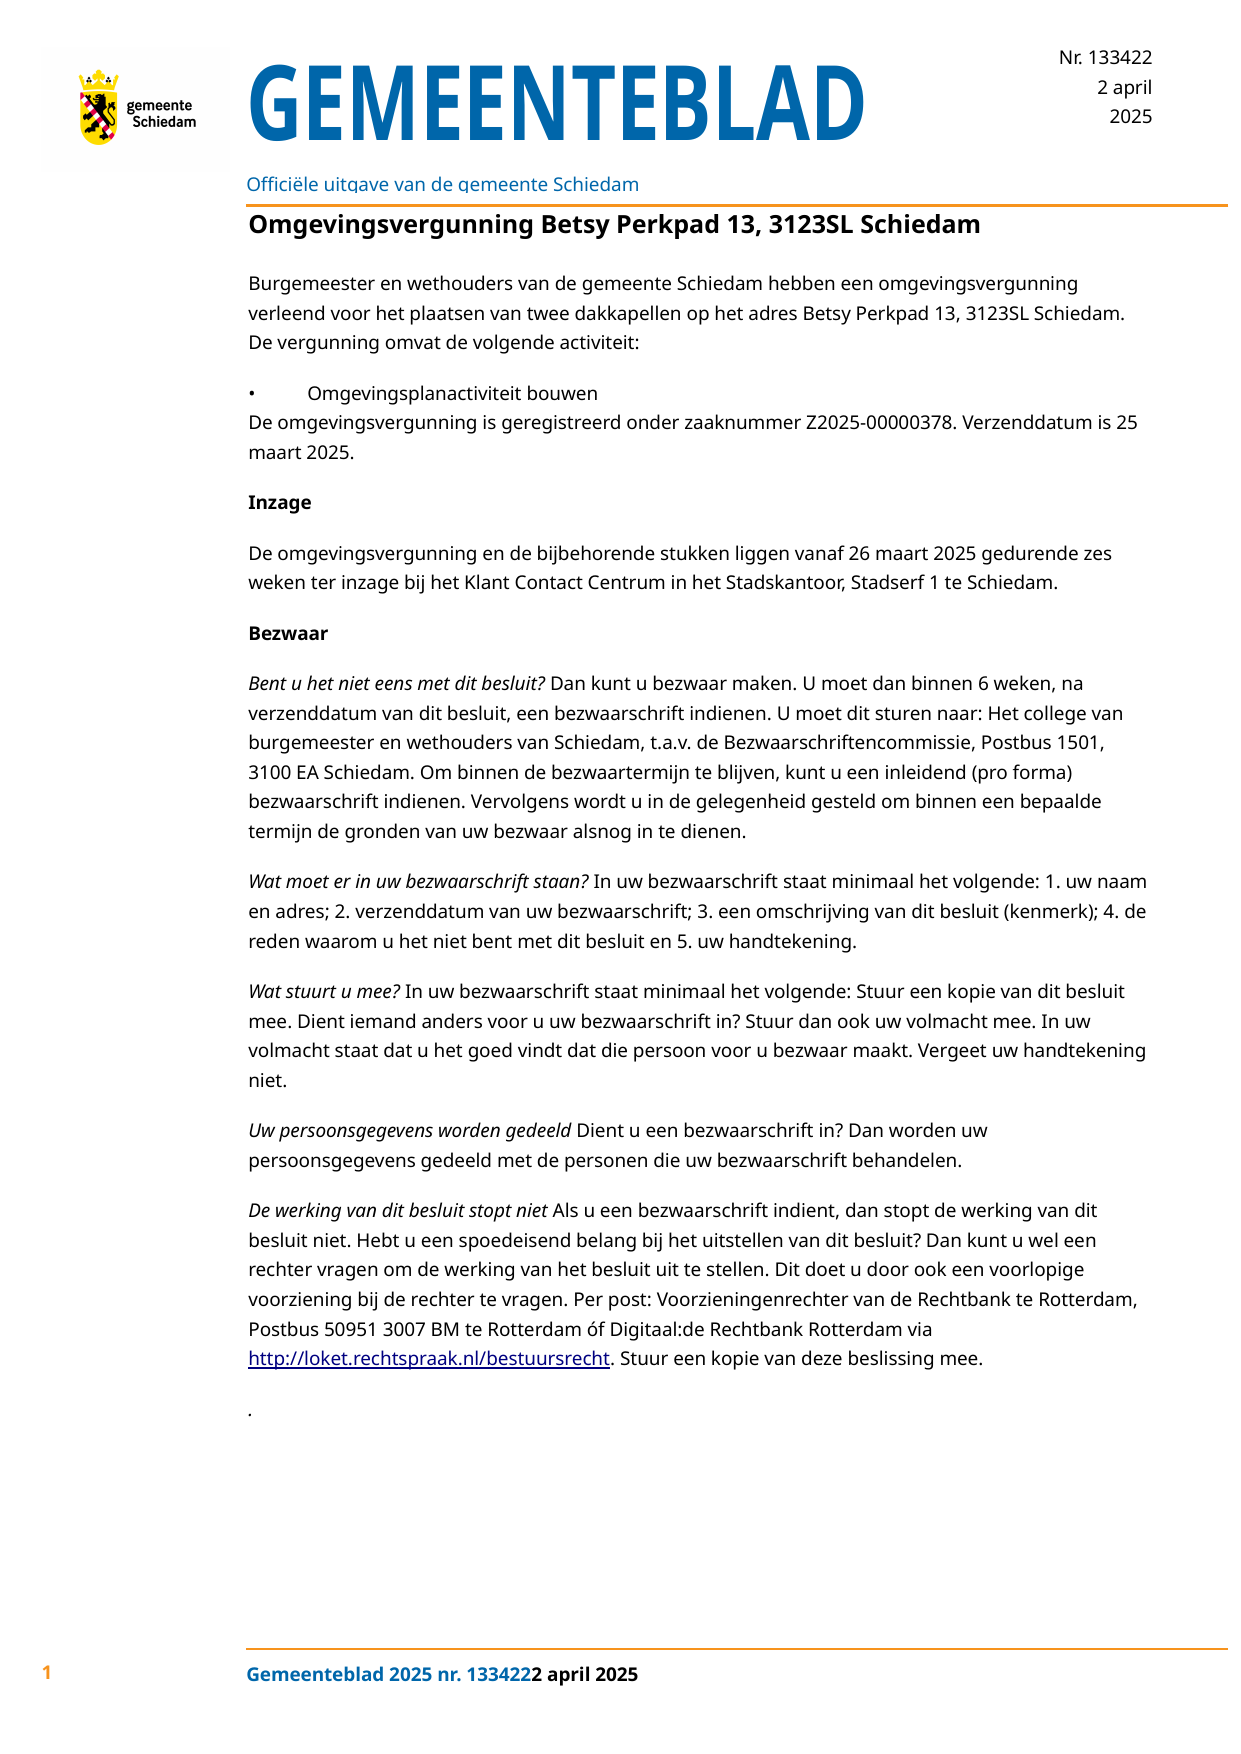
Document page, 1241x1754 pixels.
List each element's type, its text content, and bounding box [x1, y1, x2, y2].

text Uw persoonsgegevens worden gedeeld Dient u een bezwaarschrift in? Dan worden uw persoonsgegevens gedeeld met de personen die uw bezwaarschrift behandelen. [248, 1117, 1152, 1173]
text Burgemeester en wethouders van de gemeente Schiedam hebben een omgevingsvergunning verleend voor het plaatsen van twee dakkapellen op het adres Betsy Perkpad 13, 3123SL Schiedam. De vergunning omvat de volgende activiteit: [248, 270, 1152, 355]
picture [41, 47, 231, 172]
list Omgevingsplanactiviteit bouwen [248, 380, 1152, 406]
text Inzage [248, 489, 1152, 515]
text De werking van dit besluit stopt niet Als u een bezwaarschrift indient, dan stopt de werking van dit besluit niet. Hebt u een spoedeisend belang bij het uitstellen van dit besluit? Dan kunt u wel een rechter vragen om de werking van het besluit uit te stellen. Dit doet u door ook een voorlopige voorziening bij de rechter te vragen. Per post: Voorzieningenrechter van de Rechtbank te Rotterdam, Postbus 50951 3007 BM te Rotterdam óf Digitaal:de Rechtbank Rotterdam via http://loket.rechtspraak.nl/bestuursrecht. Stuur een kopie van deze beslissing mee. [248, 1197, 1152, 1371]
text De omgevingsvergunning en de bijbehorende stukken liggen vanaf 26 maart 2025 gedurende zes weken ter inzage bij het Klant Contact Centrum in het Stadskantoor, Stadserf 1 te Schiedam. [248, 540, 1152, 595]
text . [248, 1396, 1152, 1421]
text Bezwaar [248, 620, 1152, 646]
text Omgevingsvergunning Betsy Perkpad 13, 3123SL Schiedam [248, 207, 1152, 241]
text Wat moet er in uw bezwaarschrift staan? In uw bezwaarschrift staat minimaal het volgende: 1. uw naam en adres; 2. verzenddatum van uw bezwaarschrift; 3. een omschrijving van dit besluit (kenmerk); 4. de reden waarom u het niet bent met dit besluit en 5. uw handtekening. [248, 869, 1152, 953]
text De omgevingsvergunning is geregistreerd onder zaaknummer Z2025-00000378. Verzenddatum is 25 maart 2025. [248, 409, 1152, 465]
text Wat stuurt u mee? In uw bezwaarschrift staat minimaal het volgende: Stuur een kopie van dit besluit mee. Dient iemand anders voor u uw bezwaarschrift in? Stuur dan ook uw volmacht mee. In uw volmacht staat dat u het goed vindt dat die persoon voor u bezwaar maakt. Vergeet uw handtekening niet. [248, 978, 1152, 1093]
text Bent u het niet eens met dit besluit? Dan kunt u bezwaar maken. U moet dan binnen 6 weken, na verzenddatum van dit besluit, een bezwaarschrift indienen. U moet dit sturen naar: Het college van burgemeester en wethouders van Schiedam, t.a.v. de Bezwaarschriftencommissie, Postbus 1501, 3100 EA Schiedam. Om binnen de bezwaartermijn te blijven, kunt u een inleidend (pro forma) bezwaarschrift indienen. Vervolgens wordt u in de gelegenheid gesteld om binnen een bepaalde termijn de gronden van uw bezwaar alsnog in te dienen. [248, 670, 1152, 844]
